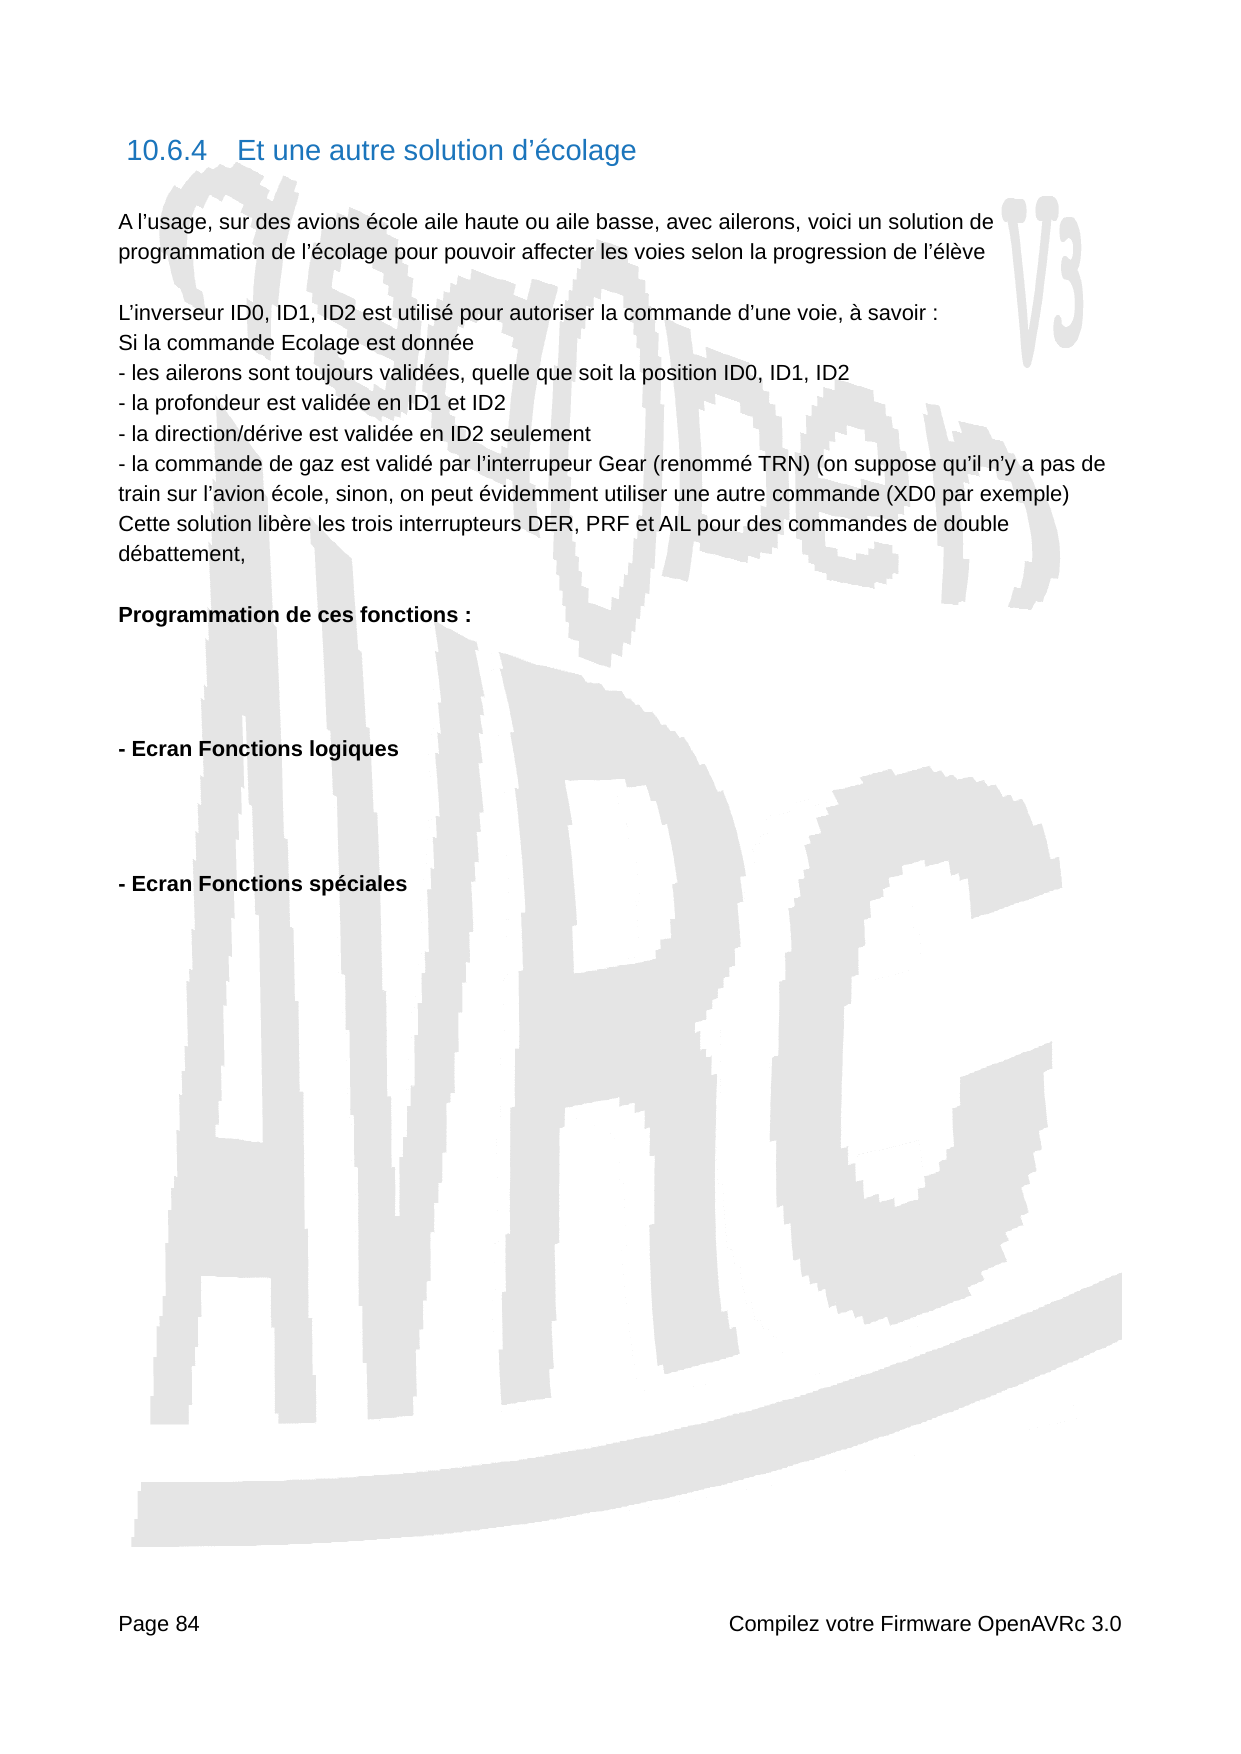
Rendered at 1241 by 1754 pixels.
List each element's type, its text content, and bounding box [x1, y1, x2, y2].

text - les ailerons sont toujours validées, quelle que soit la position ID0, ID1, ID2 [118, 360, 1122, 385]
text L’inverseur ID0, ID1, ID2 est utilisé pour autoriser la commande d’une voie, à savoir : [118, 299, 1122, 325]
text Si la commande Ecolage est donnée [118, 330, 1122, 355]
text - la commande de gaz est validé par l’interrupeur Gear (renommé TRN) (on suppose qu’il n’y a pas de train sur l’avion école, sinon, on peut évidemment utiliser une autre commande (XD0 par exemple) [118, 451, 1122, 506]
text - la profondeur est validée en ID1 et ID2 [118, 390, 1122, 415]
text - Ecran Fonctions logiques [118, 736, 1122, 761]
text A l’usage, sur des avions école aile haute ou aile basse, avec ailerons, voici un solution de programmation de l’écolage pour pouvoir affecter les voies selon la progression de l’élève [118, 209, 1122, 264]
text Cette solution libère les trois interrupteurs DER, PRF et AIL pour des commandes de double débattement, [118, 511, 1122, 566]
text Programmation de ces fonctions : [118, 602, 1122, 627]
subtitle Et une autre solution d’écolage [118, 133, 1122, 166]
text - la direction/dérive est validée en ID2 seulement [118, 420, 1122, 446]
text - Ecran Fonctions spéciales [118, 870, 1122, 896]
